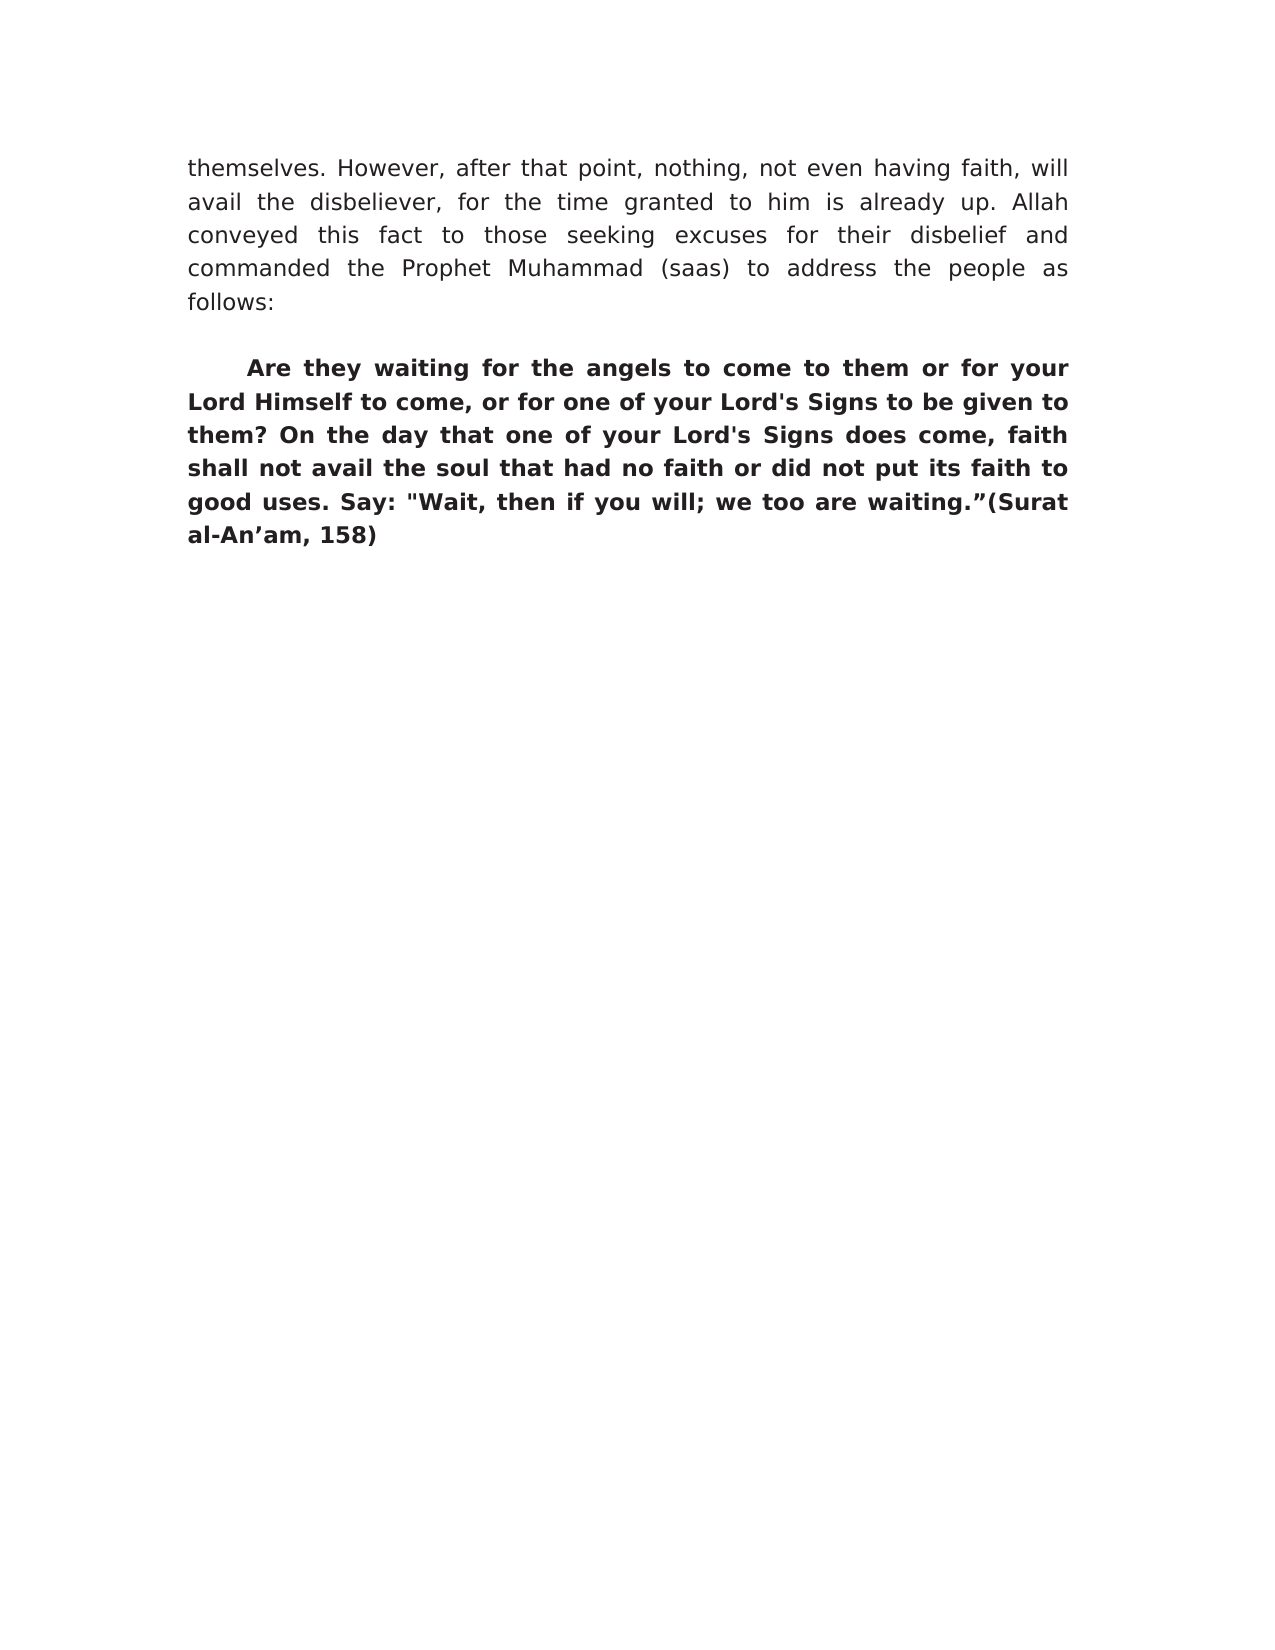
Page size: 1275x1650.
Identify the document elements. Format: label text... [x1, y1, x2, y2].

text Are they waiting for the angels to come to them or for your Lord Himself to come, or for one of your Lord's Signs to be given to them? On the day that one of your Lord's Signs does come, faith shall not avail the soul that had no faith or did not put its faith to good uses. Say: "Wait, then if you will; we too are waiting.”(Surat al-An’am, 158) [187, 350, 1070, 550]
text themselves. However, after that point, nothing, not even having faith, will avail the disbeliever, for the time granted to him is already up. Allah conveyed this fact to those seeking excuses for their disbelief and commanded the Prophet Muhammad (saas) to address the people as follows: [187, 150, 1070, 317]
